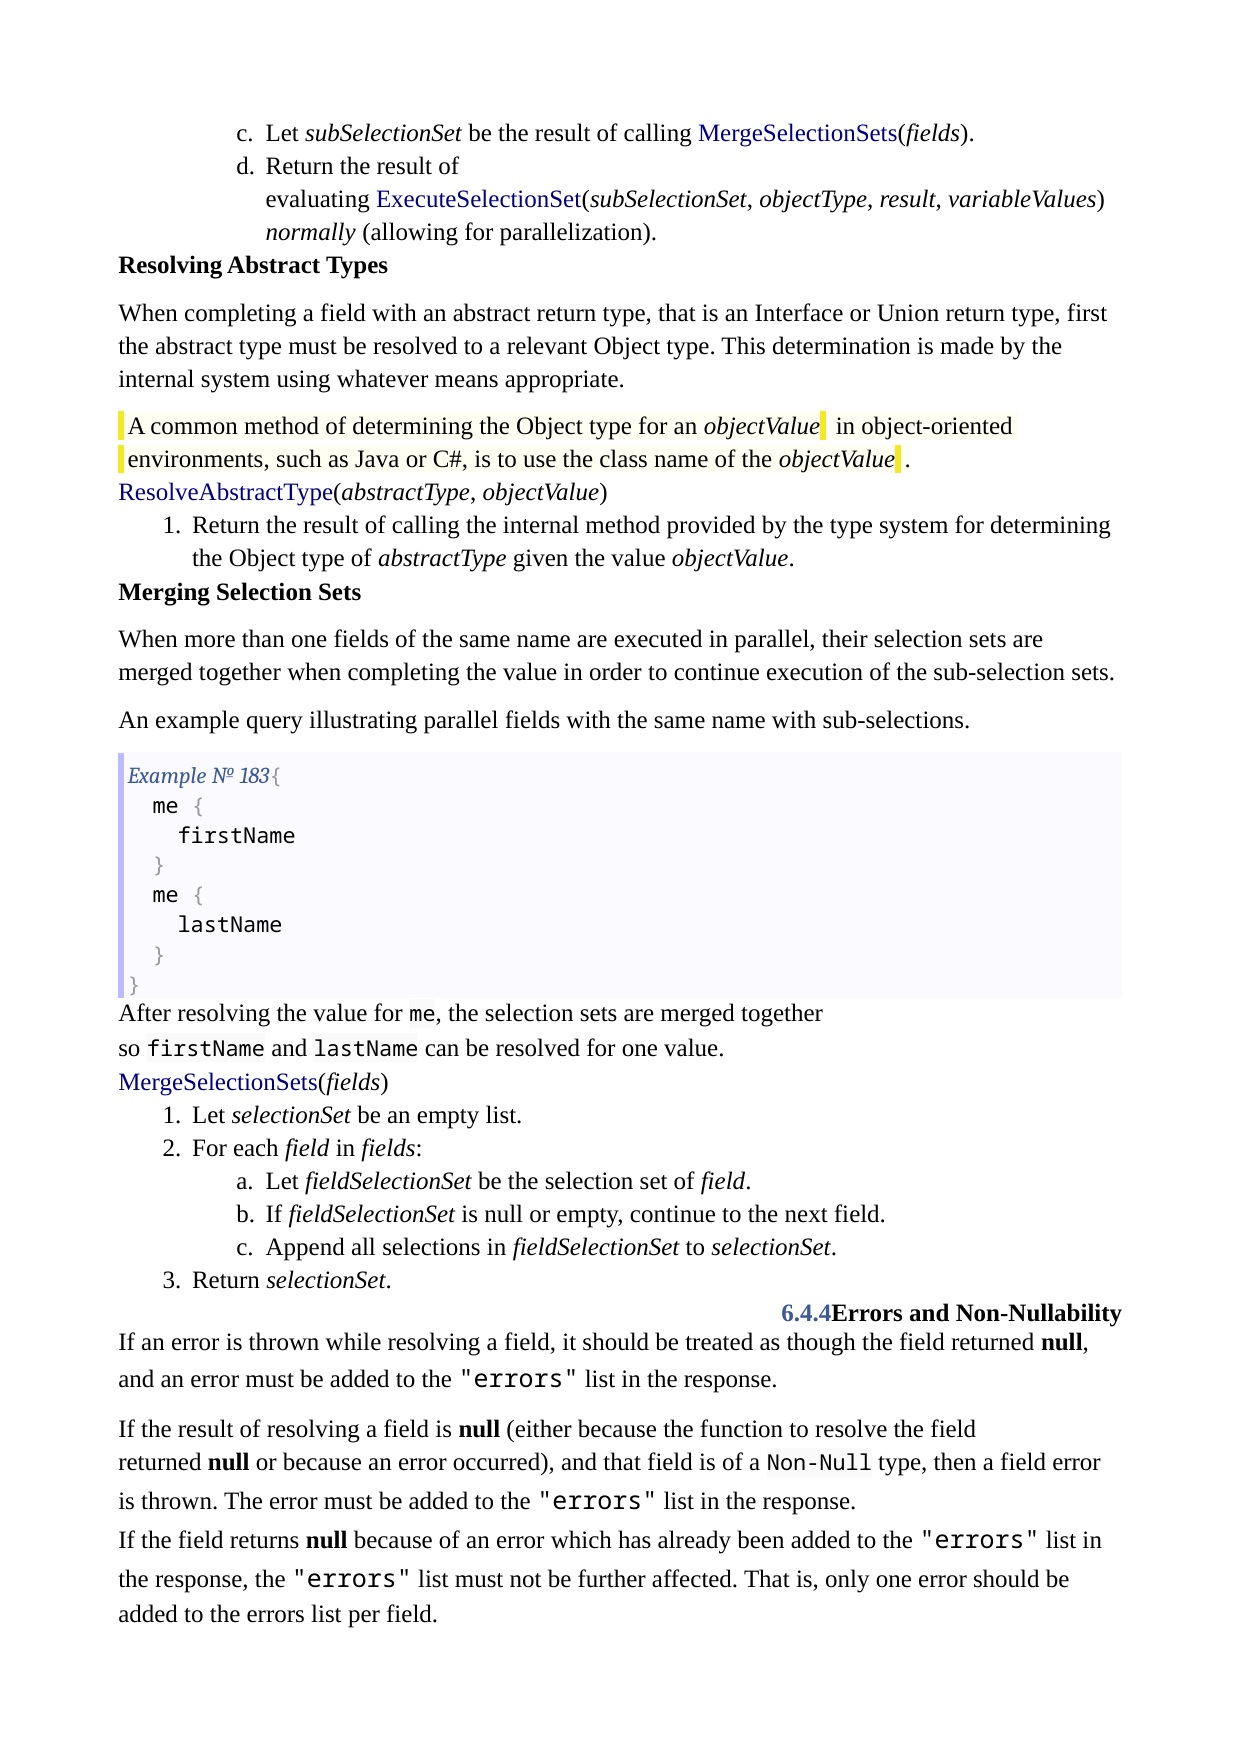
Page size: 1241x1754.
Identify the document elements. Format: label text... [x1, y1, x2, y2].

list Return the result of evaluating ExecuteSelectionSet(subSelectionSet, objectType, result, variableValues) normally (allowing for parallelization). [236, 151, 1122, 246]
list If fieldSelectionSet is null or empty, continue to the next field. [236, 1199, 1122, 1228]
text If the result of resolving a field is null (either because the function to resolve the field returned null or because an error occurred), and that field is of a Non-Null type, then a field error is thrown. The error must be added to the "errors" list in the response. [118, 1414, 1122, 1516]
text Resolving Abstract Types [118, 250, 1122, 279]
list Let fieldSelectionSet be the selection set of field. [236, 1166, 1122, 1194]
list Return selectionSet. [162, 1265, 1122, 1294]
text MergeSelectionSets(fields) [118, 1067, 1122, 1096]
text } [124, 939, 1122, 969]
list Return the result of calling the internal method provided by the type system for determining the Object type of abstractType given the value objectValue. [162, 511, 1122, 572]
list For each field in fields: [162, 1133, 1122, 1162]
text After resolving the value for me, the selection sets are merged together so firstName and lastName can be resolved for one value. [118, 998, 1122, 1062]
text } [124, 969, 1122, 998]
text Example № 183{ [118, 752, 1122, 790]
list Let subSelectionSet be the result of calling MergeSelectionSets(fields). [236, 118, 1122, 147]
text A common method of determining the Object type for an objectValue in object‐oriented environments, such as Java or C#, is to use the class name of the objectValue. [118, 411, 1122, 473]
text ResolveAbstractType(abstractType, objectValue) [118, 477, 1122, 506]
list Append all selections in fieldSelectionSet to selectionSet. [236, 1232, 1122, 1261]
text If an error is thrown while resolving a field, it should be treated as though the field returned null, and an error must be added to the "errors" list in the response. [118, 1327, 1122, 1394]
text An example query illustrating parallel fields with the same name with sub‐selections. [118, 705, 1122, 733]
text If the field returns null because of an error which has already been added to the "errors" list in the response, the "errors" list must not be further affected. That is, only one error should be added to the errors list per field. [118, 1521, 1122, 1628]
text When completing a field with an abstract return type, that is an Interface or Union return type, first the abstract type must be resolved to a relevant Object type. This determination is made by the internal system using whatever means appropriate. [118, 298, 1122, 393]
subtitle 6.4.4Errors and Non-Nullability [118, 1298, 1122, 1327]
text me { [124, 790, 1122, 820]
text Merging Selection Sets [118, 577, 1122, 605]
text When more than one fields of the same name are executed in parallel, their selection sets are merged together when completing the value in order to continue execution of the sub‐selection sets. [118, 624, 1122, 686]
text me { [124, 879, 1122, 909]
text lastName [124, 909, 1122, 939]
list Let selectionSet be an empty list. [162, 1100, 1122, 1128]
text firstName [124, 820, 1122, 849]
text } [124, 849, 1122, 879]
